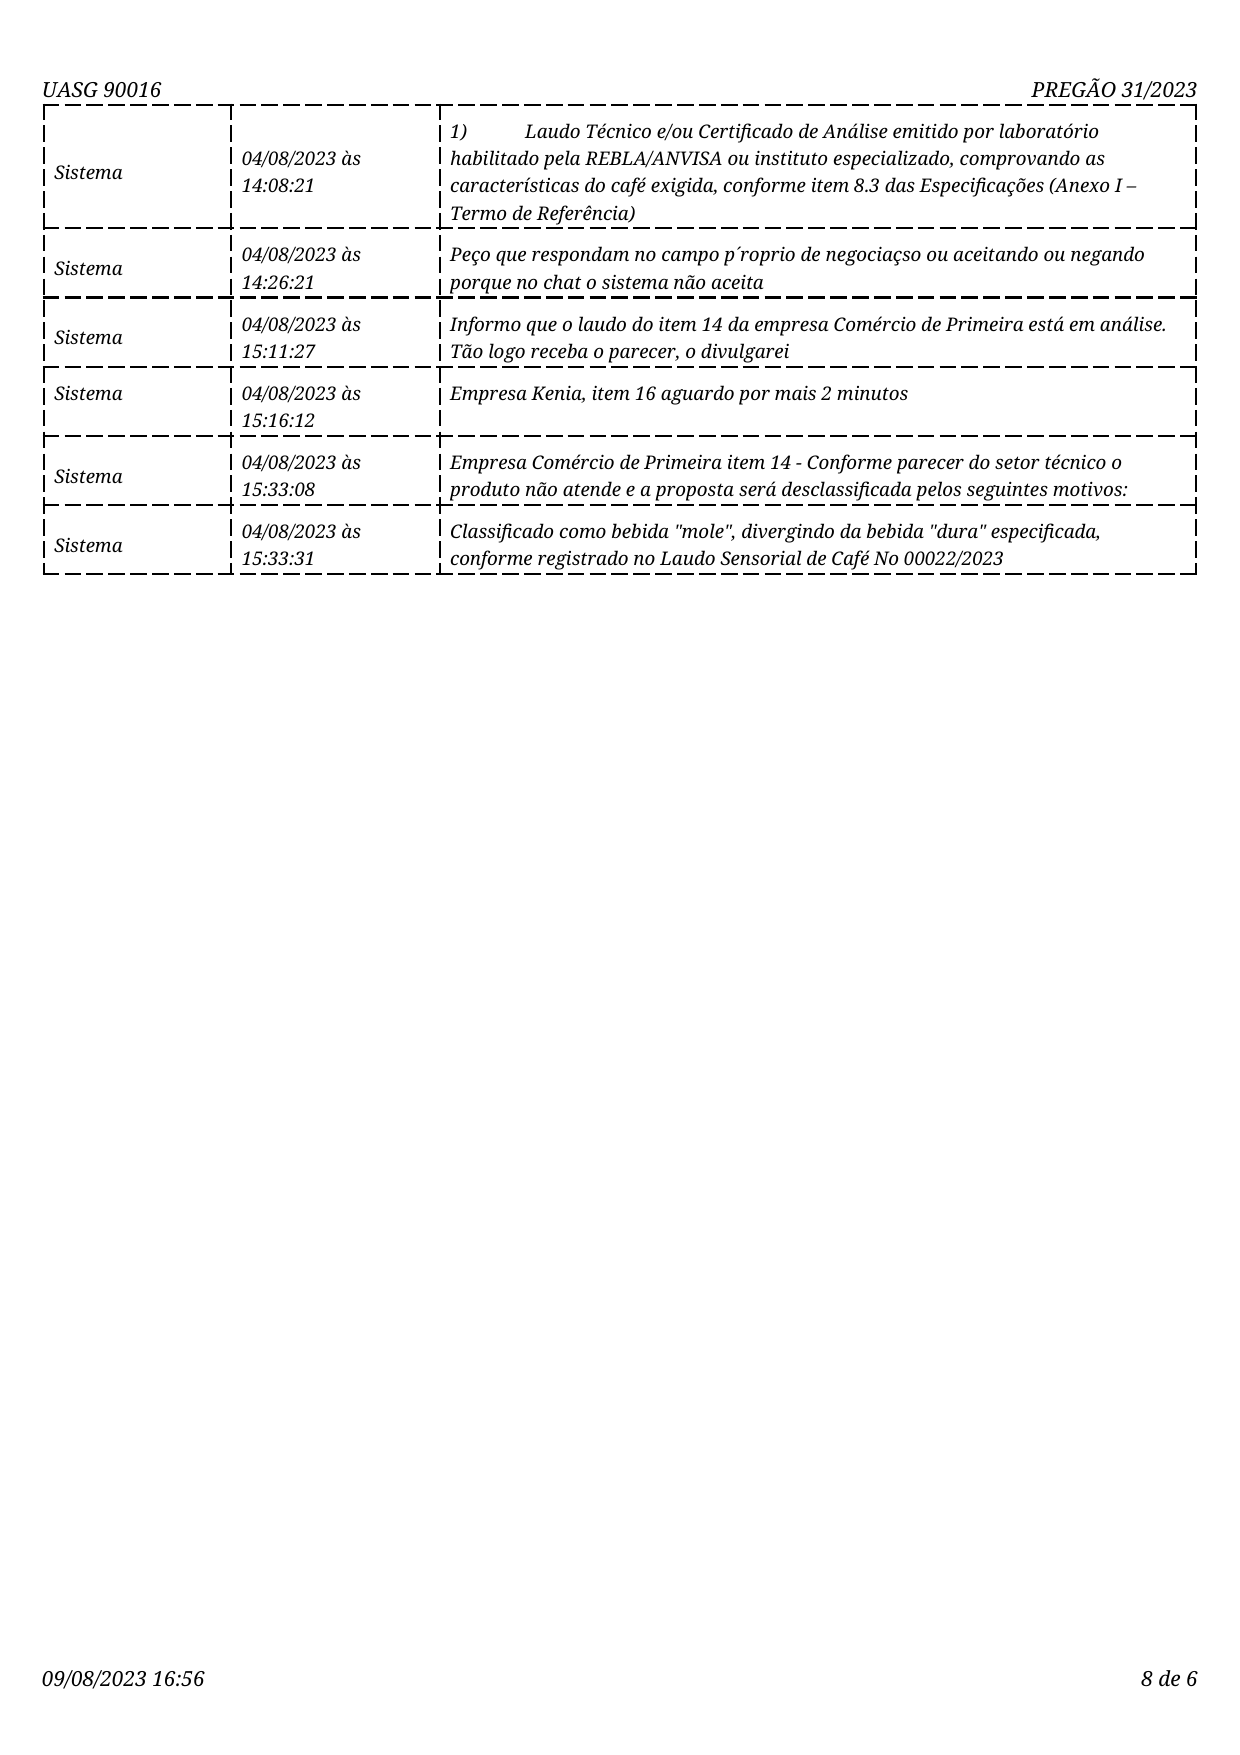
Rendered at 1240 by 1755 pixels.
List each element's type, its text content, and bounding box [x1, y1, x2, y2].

table_cell 04/08/2023 às 14:26:21 [231, 227, 439, 296]
table_cell 04/08/2023 às 14:08:21 [231, 104, 439, 227]
table_cell 04/08/2023 às 15:33:08 [231, 435, 439, 504]
table_cell Sistema [44, 296, 231, 366]
table_cell 1) Laudo Técnico e/ou Certificado de Análise emitido por laboratório habilitado pela REBLA/ANVISA ou instituto especializado, comprovando as características do café exigida, conforme item 8.3 das Especificações (Anexo I – Termo de Referência) [440, 104, 1196, 227]
table_cell Sistema [44, 504, 231, 573]
table_cell Empresa Comércio de Primeira item 14 - Conforme parecer do setor técnico o produto não atende e a proposta será desclassificada pelos seguintes motivos: [440, 435, 1196, 504]
table_cell 04/08/2023 às 15:16:12 [231, 366, 439, 435]
table_cell 04/08/2023 às 15:11:27 [231, 296, 439, 366]
table_cell Sistema [44, 366, 231, 435]
table_cell Sistema [44, 104, 231, 227]
table_cell 04/08/2023 às 15:33:31 [231, 504, 439, 573]
table_cell Sistema [44, 227, 231, 296]
table_cell Sistema [44, 435, 231, 504]
table_cell Peço que respondam no campo p´roprio de negociaçso ou aceitando ou negando porque no chat o sistema não aceita [440, 227, 1196, 296]
table_cell Classificado como bebida "mole", divergindo da bebida "dura" especificada, conforme registrado no Laudo Sensorial de Café No 00022/2023 [440, 504, 1196, 573]
table_cell Empresa Kenia, item 16 aguardo por mais 2 minutos [440, 366, 1196, 435]
table_cell Informo que o laudo do item 14 da empresa Comércio de Primeira está em análise. Tão logo receba o parecer, o divulgarei [440, 296, 1196, 366]
